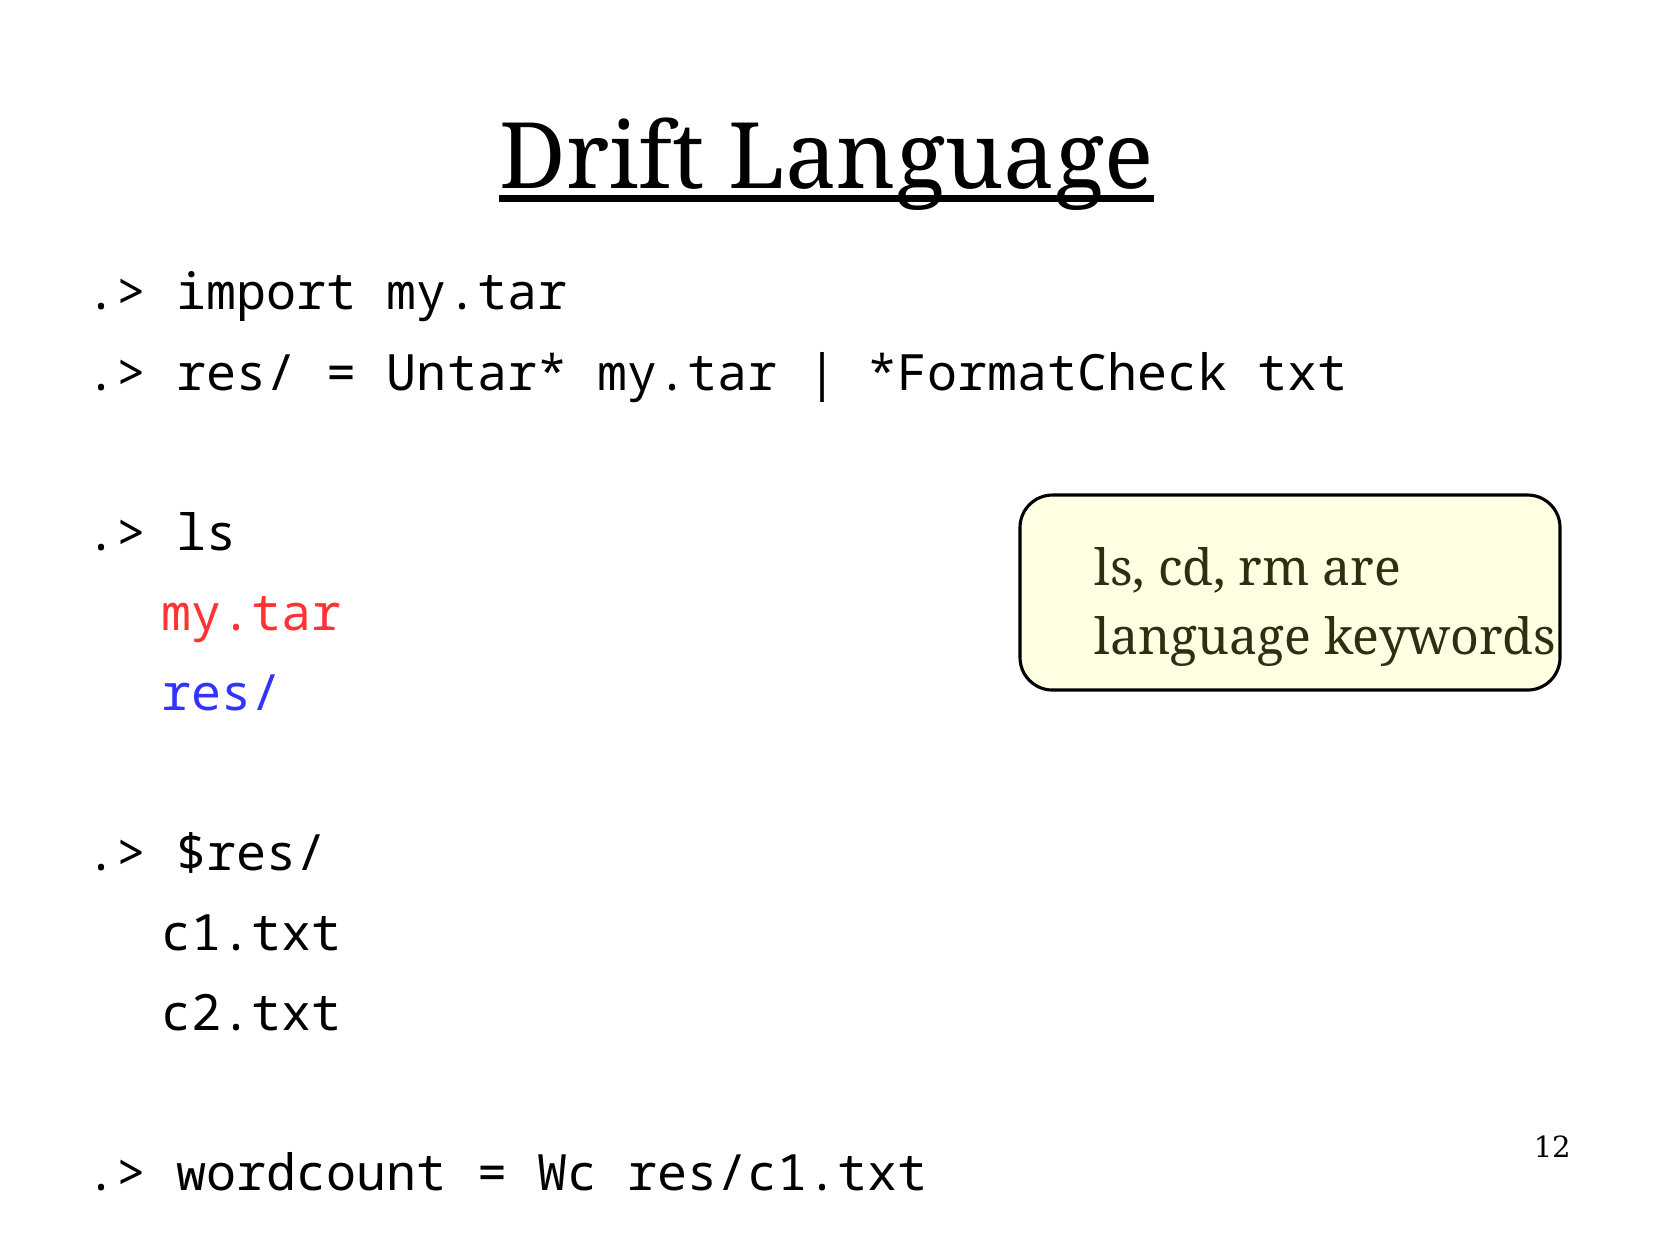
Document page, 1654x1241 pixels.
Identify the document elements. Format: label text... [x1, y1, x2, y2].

subtitle .> import my.tar .> res/ = Untar* my.tar | *FormatCheck txt .> ls my.tar res/ .> $res/ c1.txt c2.txt .> wordcount = Wc res/c1.txt [86, 256, 1576, 1241]
title Drift Language [82, 49, 1571, 257]
text_box [1020, 495, 1561, 691]
